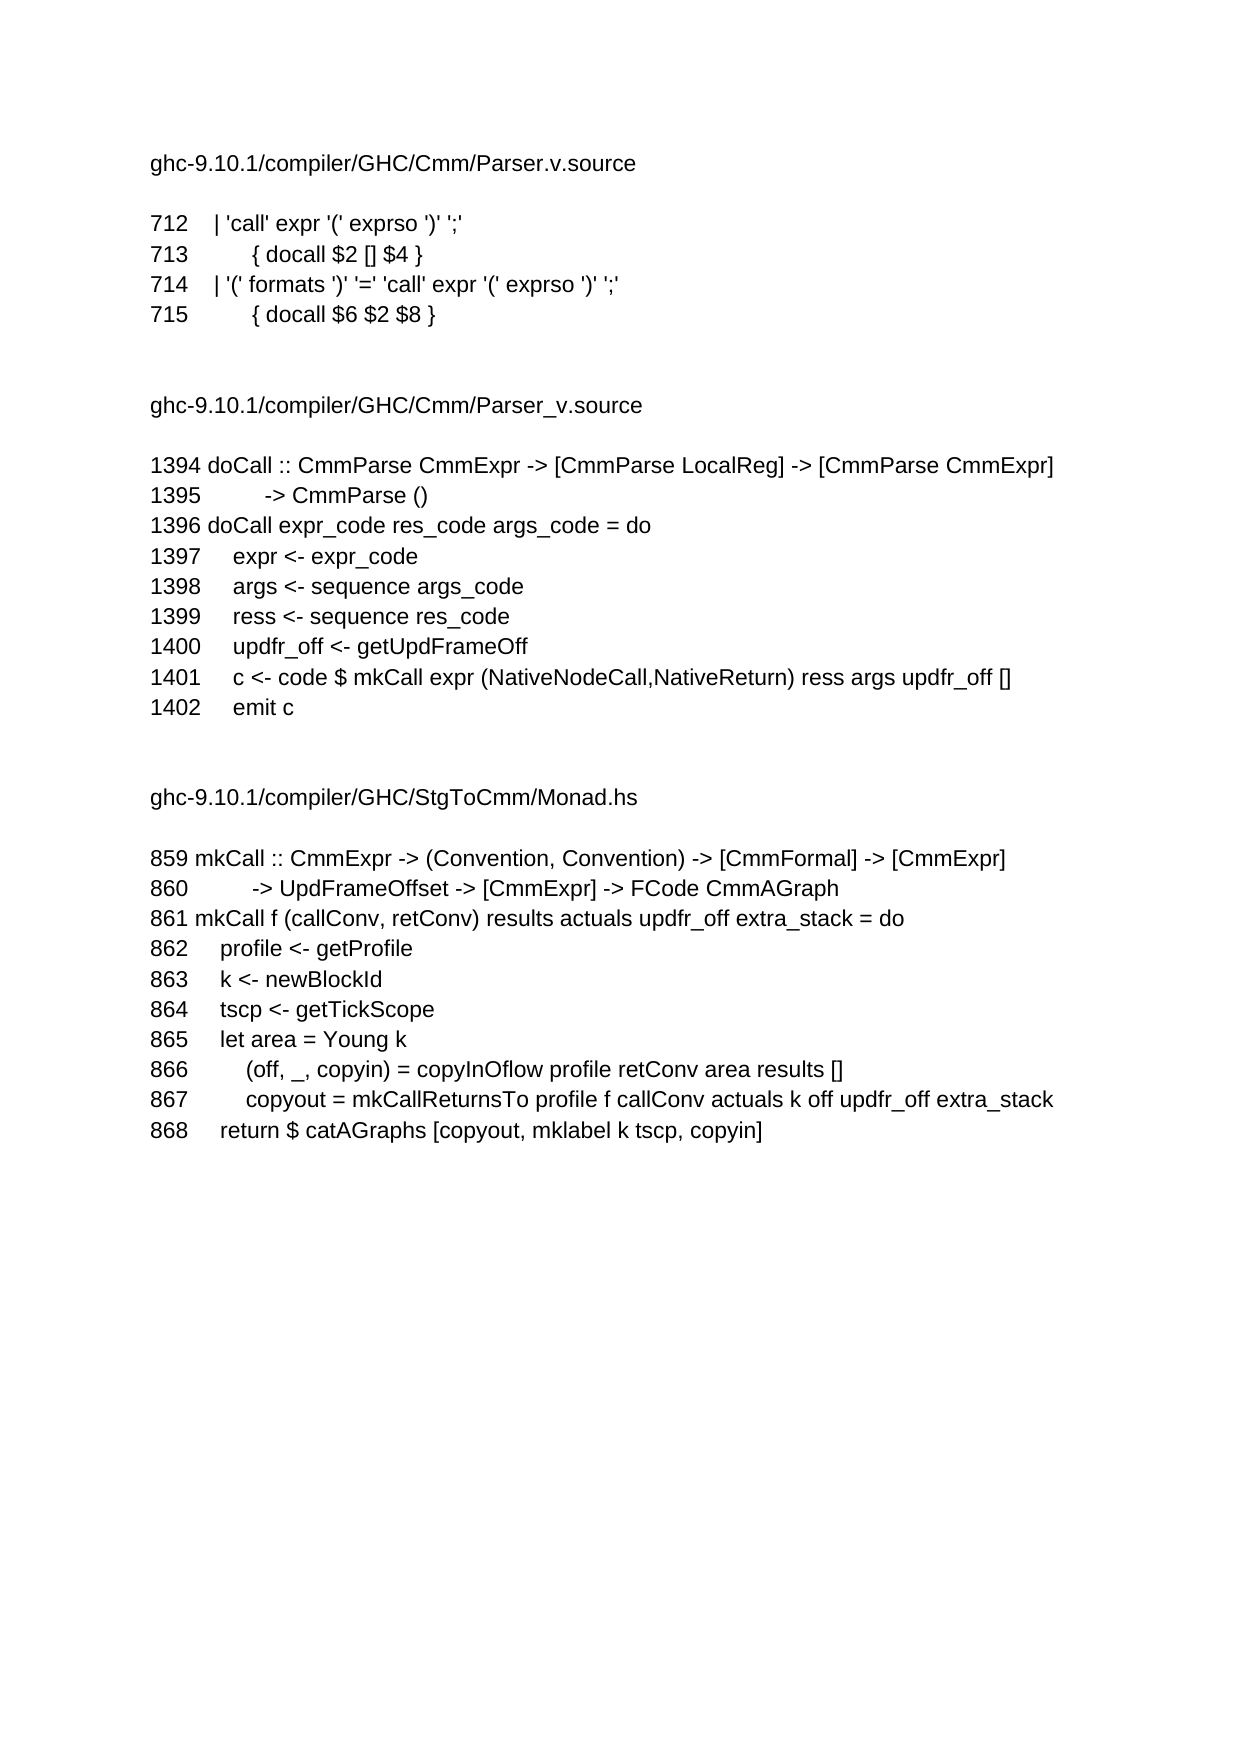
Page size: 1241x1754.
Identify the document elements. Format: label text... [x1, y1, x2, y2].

text ghc-9.10.1/compiler/GHC/Cmm/Parser.v.source [150, 150, 1090, 176]
text 1394 doCall :: CmmParse CmmExpr -> [CmmParse LocalReg] -> [CmmParse CmmExpr] [150, 452, 1090, 478]
text 860 -> UpdFrameOffset -> [CmmExpr] -> FCode CmmAGraph [150, 875, 1090, 901]
text 865 let area = Young k [150, 1026, 1090, 1052]
text 1402 emit c [150, 694, 1090, 720]
text 861 mkCall f (callConv, retConv) results actuals updfr_off extra_stack = do [150, 905, 1090, 932]
text 1396 doCall expr_code res_code args_code = do [150, 512, 1090, 539]
text 1395 -> CmmParse () [150, 482, 1090, 509]
text 868 return $ catAGraphs [copyout, mklabel k tscp, copyin] [150, 1117, 1090, 1143]
text 859 mkCall :: CmmExpr -> (Convention, Convention) -> [CmmFormal] -> [CmmExpr] [150, 845, 1090, 871]
text 714 | '(' formats ')' '=' 'call' expr '(' exprso ')' ';' [150, 271, 1090, 297]
text 1401 c <- code $ mkCall expr (NativeNodeCall,NativeReturn) ress args updfr_off [] [150, 663, 1090, 690]
text 862 profile <- getProfile [150, 935, 1090, 962]
text 712 | 'call' expr '(' exprso ')' ';' [150, 210, 1090, 237]
text 867 copyout = mkCallReturnsTo profile f callConv actuals k off updfr_off extra_stack [150, 1086, 1090, 1113]
text 715 { docall $6 $2 $8 } [150, 301, 1090, 327]
text ghc-9.10.1/compiler/GHC/StgToCmm/Monad.hs [150, 784, 1090, 811]
text 864 tscp <- getTickScope [150, 996, 1090, 1022]
text 1398 args <- sequence args_code [150, 573, 1090, 599]
text 866 (off, _, copyin) = copyInOflow profile retConv area results [] [150, 1056, 1090, 1083]
text 1397 expr <- expr_code [150, 543, 1090, 569]
text ghc-9.10.1/compiler/GHC/Cmm/Parser_v.source [150, 392, 1090, 418]
text 863 k <- newBlockId [150, 966, 1090, 992]
text 713 { docall $2 [] $4 } [150, 241, 1090, 267]
text 1399 ress <- sequence res_code [150, 603, 1090, 629]
text 1400 updfr_off <- getUpdFrameOff [150, 633, 1090, 660]
